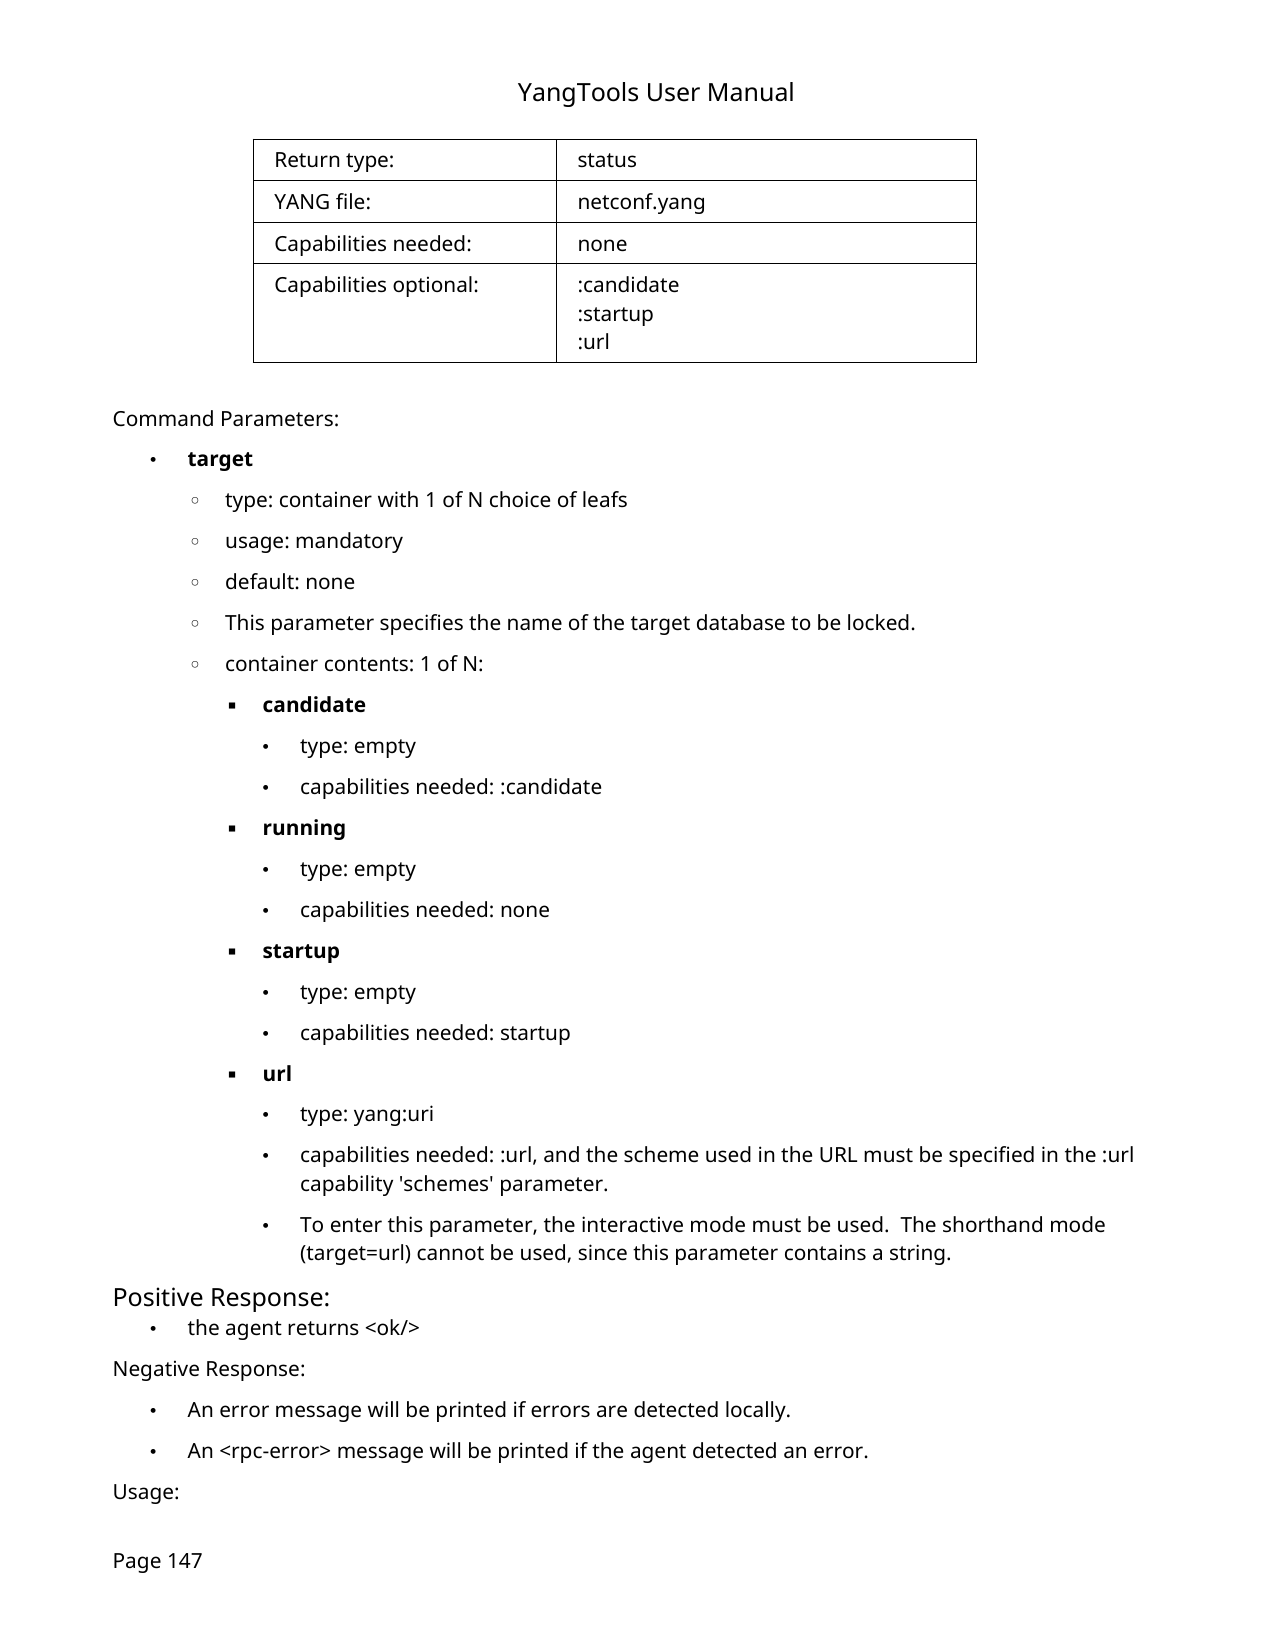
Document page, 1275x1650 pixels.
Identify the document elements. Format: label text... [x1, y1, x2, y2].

list container contents: 1 of N: [187, 649, 1200, 678]
list type: yang:uri [262, 1099, 1200, 1128]
table_cell YANG file: [254, 181, 556, 222]
list the agent returns <ok/> [150, 1313, 1200, 1342]
list capabilities needed: none [262, 895, 1200, 923]
list capabilities needed: :candidate [262, 772, 1200, 801]
list An error message will be printed if errors are detected locally. [150, 1395, 1200, 1424]
table_cell Return type: [254, 140, 556, 180]
list type: empty [262, 854, 1200, 882]
text Positive Response: [112, 1279, 1200, 1313]
table_cell :candidate :startup :url [557, 264, 976, 362]
table_cell Capabilities needed: [254, 223, 556, 263]
list capabilities needed: startup [262, 1018, 1200, 1046]
table_cell status [557, 140, 976, 180]
list To enter this parameter, the interactive mode must be used. The shorthand mode (target=url) cannot be used, since this parameter contains a string. [262, 1210, 1200, 1267]
list An <rpc-error> message will be printed if the agent detected an error. [150, 1436, 1200, 1464]
list default: none [187, 567, 1200, 596]
table_cell Capabilities optional: [254, 264, 556, 362]
list target [150, 444, 1200, 473]
list This parameter specifies the name of the target database to be locked. [187, 608, 1200, 637]
list startup [225, 936, 1200, 964]
text Negative Response: [112, 1354, 1200, 1383]
table_cell netconf.yang [557, 181, 976, 222]
list usage: mandatory [187, 526, 1200, 555]
list type: container with 1 of N choice of leafs [187, 486, 1200, 514]
list running [225, 813, 1200, 841]
list type: empty [262, 731, 1200, 759]
list url [225, 1059, 1200, 1087]
table_cell none [557, 223, 976, 263]
text Command Parameters: [112, 404, 1200, 432]
list capabilities needed: :url, and the scheme used in the URL must be specified in the :url capability 'schemes' parameter. [262, 1141, 1200, 1197]
text Usage: [112, 1477, 1200, 1506]
list type: empty [262, 977, 1200, 1005]
list candidate [225, 690, 1200, 719]
